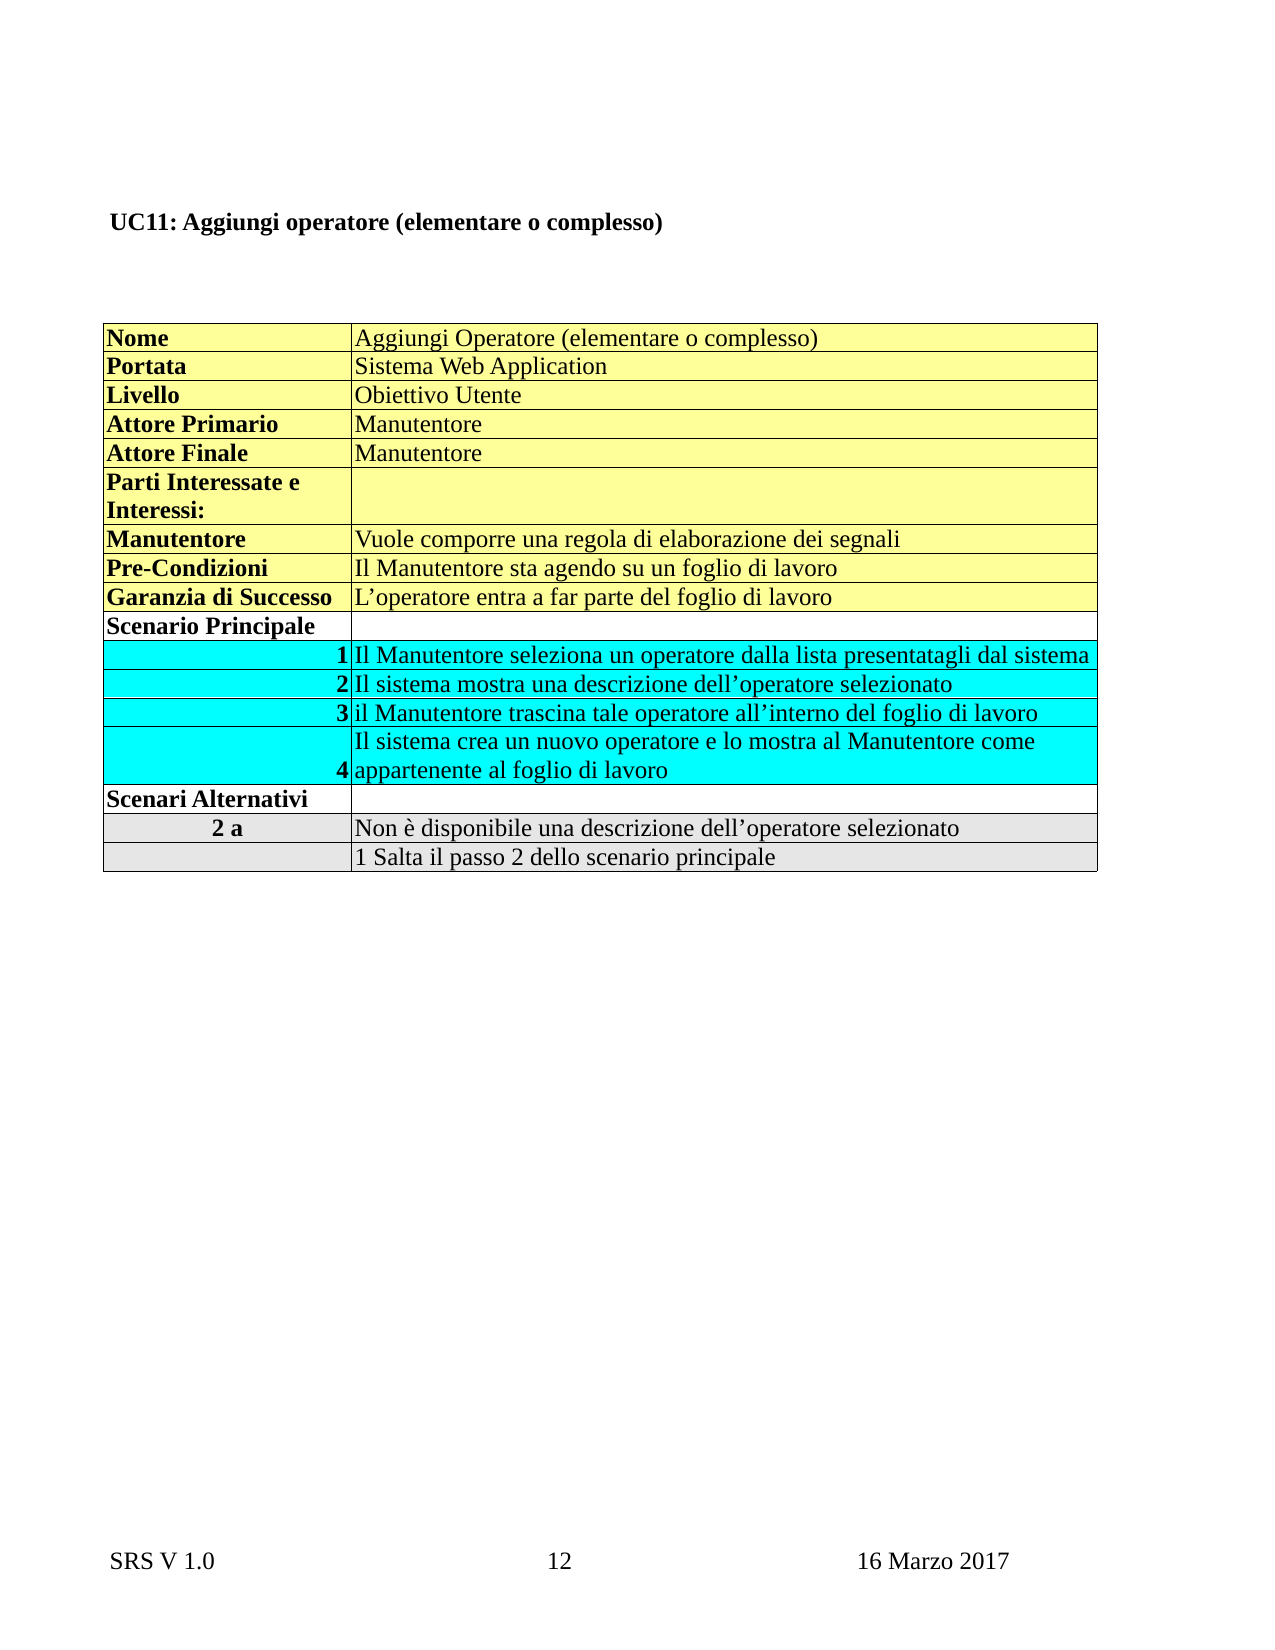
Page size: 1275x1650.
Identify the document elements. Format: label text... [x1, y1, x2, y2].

table_cell il Manutentore trascina tale operatore all’interno del foglio di lavoro [352, 699, 1097, 726]
table_cell Il Manutentore sta agendo su un foglio di lavoro [352, 554, 1097, 582]
table_cell L’operatore entra a far parte del foglio di lavoro [352, 583, 1097, 611]
table_cell [352, 468, 1097, 524]
table_cell Vuole comporre una regola di elaborazione dei segnali [352, 525, 1097, 553]
table_cell Manutentore [352, 410, 1097, 438]
table_cell Non è disponibile una descrizione dell’operatore selezionato [352, 814, 1097, 842]
table_cell Manutentore [104, 525, 351, 553]
table_cell Garanzia di Successo [104, 583, 351, 611]
table_cell 2 [104, 670, 351, 697]
table_header Nome [104, 324, 351, 351]
table_cell Pre-Condizioni [104, 554, 351, 582]
table_cell 2 a [104, 814, 351, 842]
table_cell 1 [104, 641, 351, 669]
table_cell Il Manutentore seleziona un operatore dalla lista presentatagli dal sistema [352, 641, 1097, 669]
table_cell Sistema Web Application [352, 352, 1097, 380]
table_cell 4 [104, 727, 351, 784]
table_cell Obiettivo Utente [352, 381, 1097, 409]
table_cell Manutentore [352, 439, 1097, 467]
table_cell 3 [104, 699, 351, 726]
table_cell Il sistema mostra una descrizione dell’operatore selezionato [352, 670, 1097, 697]
table_cell Il sistema crea un nuovo operatore e lo mostra al Manutentore come appartenente al foglio di lavoro [352, 727, 1097, 784]
table_cell Scenario Principale [104, 612, 351, 640]
table_cell Attore Primario [104, 410, 351, 438]
table_header Aggiungi Operatore (elementare o complesso) [352, 324, 1097, 351]
text UC11: Aggiungi operatore (elementare o complesso) [109, 207, 1162, 236]
table_cell [352, 785, 1097, 813]
table_cell [104, 843, 351, 871]
table_cell Portata [104, 352, 351, 380]
table_cell 1 Salta il passo 2 dello scenario principale [352, 843, 1097, 871]
table_cell Scenari Alternativi [104, 785, 351, 813]
table_cell Parti Interessate e Interessi: [104, 468, 351, 524]
table_cell Livello [104, 381, 351, 409]
table_cell [352, 612, 1097, 640]
table_cell Attore Finale [104, 439, 351, 467]
